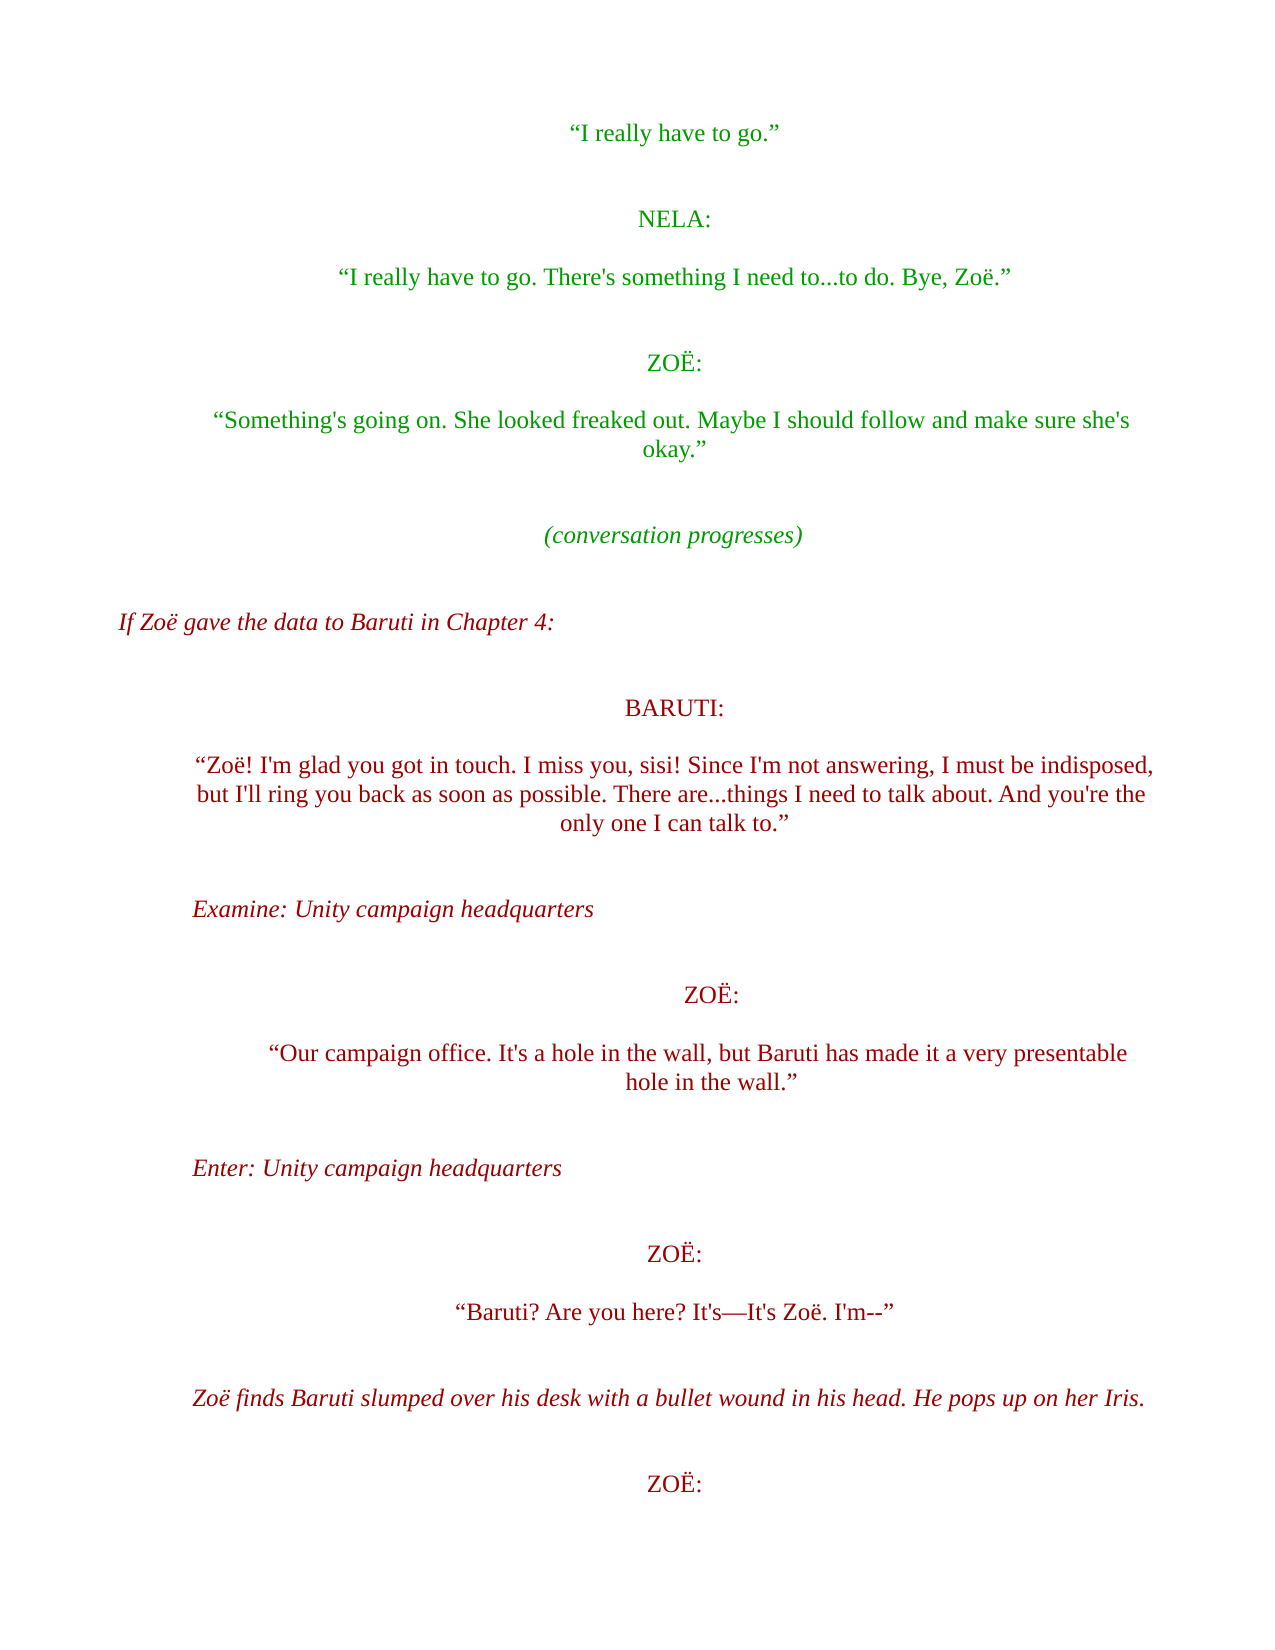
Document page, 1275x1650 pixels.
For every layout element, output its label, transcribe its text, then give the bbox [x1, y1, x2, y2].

text “Something's going on. She looked freaked out. Maybe I should follow and make sure she's okay.” [118, 406, 1157, 463]
text ZOË: [118, 981, 1157, 1009]
text “I really have to go.” [118, 118, 1157, 147]
text ZOË: [118, 348, 1157, 377]
text If Zoë gave the data to Baruti in Chapter 4: [118, 607, 1157, 636]
text (conversation progresses) [118, 521, 1157, 549]
text ZOË: [118, 1469, 1157, 1498]
text BARUTI: [118, 693, 1157, 722]
text “I really have to go. There's something I need to...to do. Bye, Zoë.” [118, 262, 1157, 291]
text “Baruti? Are you here? It's—It's Zoë. I'm--” [118, 1297, 1157, 1326]
text Examine: Unity campaign headquarters [118, 894, 1157, 923]
text Enter: Unity campaign headquarters [118, 1153, 1157, 1182]
text “Our campaign office. It's a hole in the wall, but Baruti has made it a very presentable hole in the wall.” [118, 1038, 1157, 1096]
text “Zoë! I'm glad you got in touch. I miss you, sisi! Since I'm not answering, I must be indisposed, but I'll ring you back as soon as possible. There are...things I need to talk about. And you're the only one I can talk to.” [118, 751, 1157, 837]
text Zoë finds Baruti slumped over his desk with a bullet wound in his head. He pops up on her Iris. [118, 1383, 1157, 1412]
text ZOË: [118, 1239, 1157, 1268]
text NELA: [118, 204, 1157, 233]
